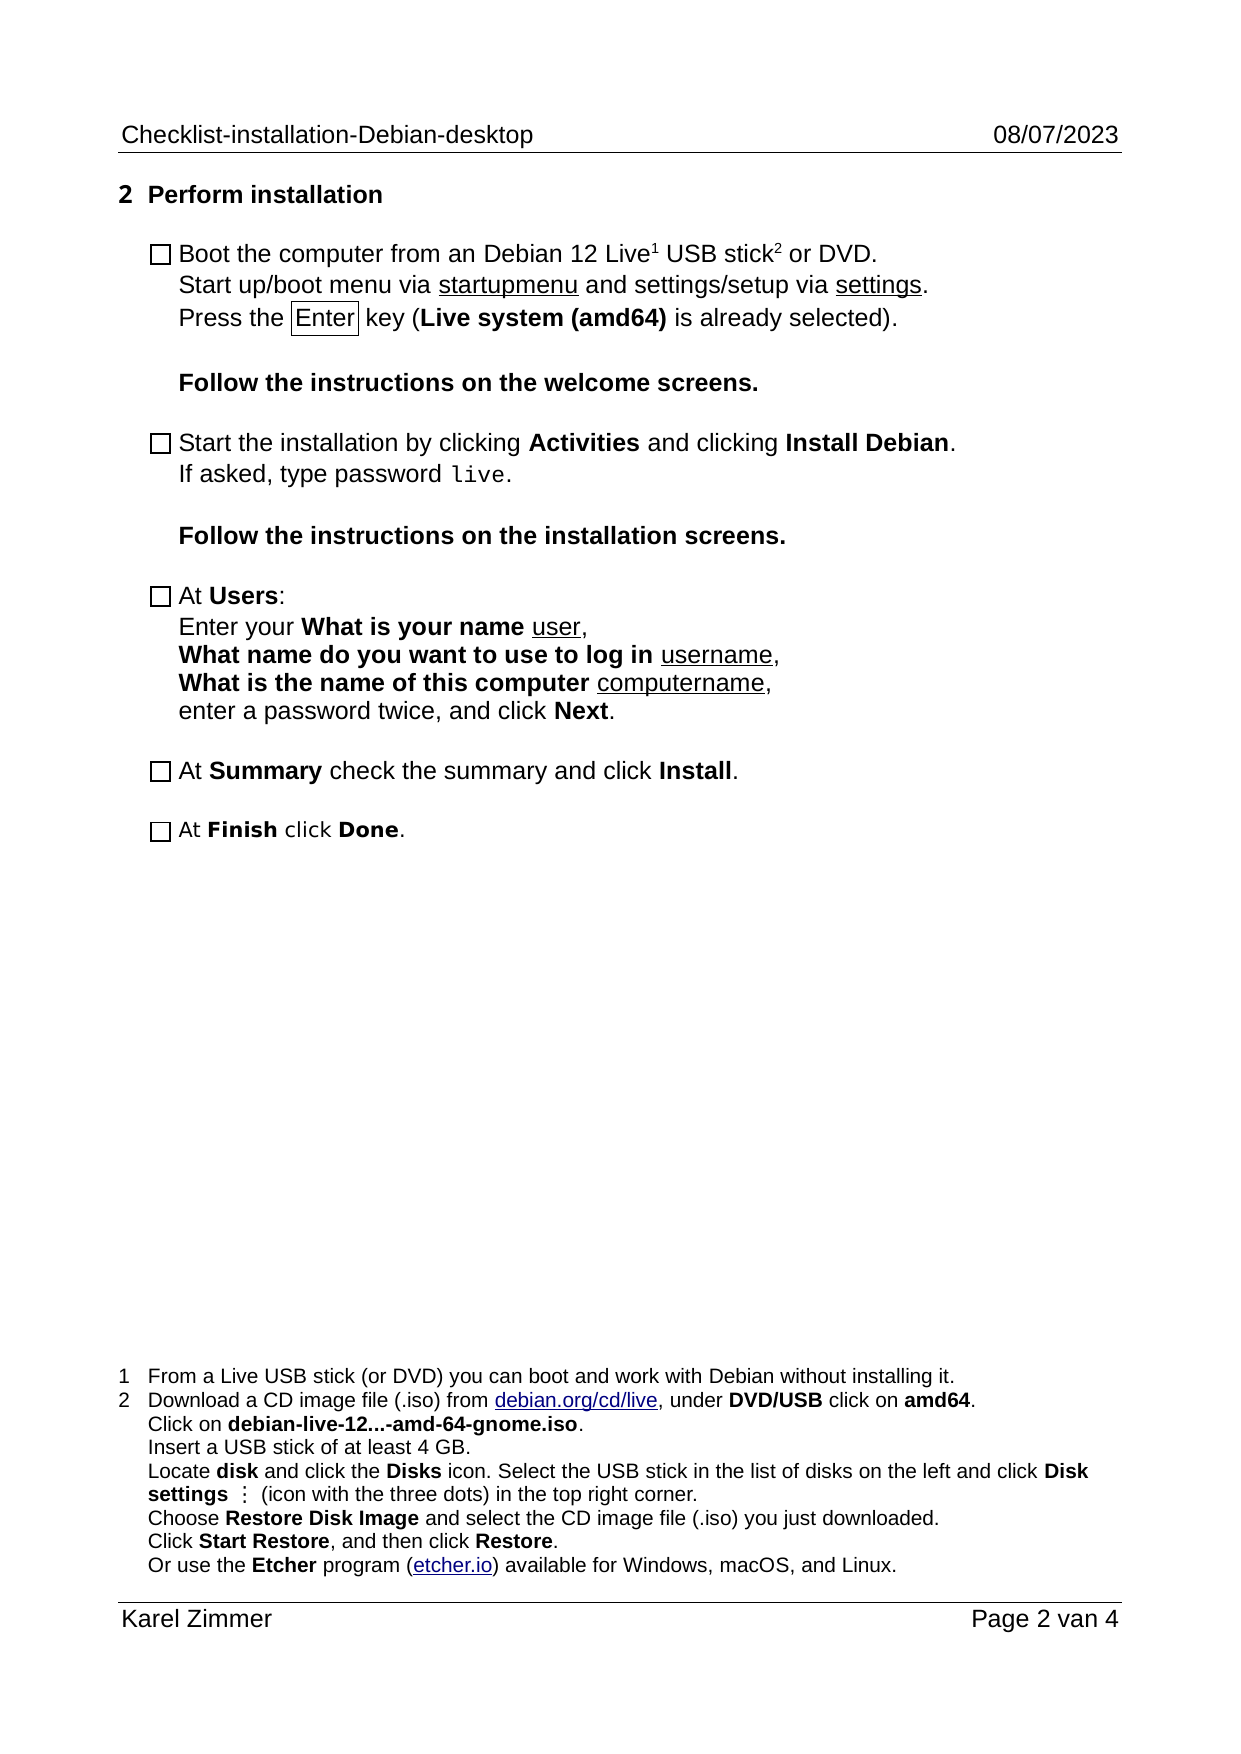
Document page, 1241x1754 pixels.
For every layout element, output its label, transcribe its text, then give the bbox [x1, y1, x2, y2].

table_cell [142, 581, 177, 611]
table_cell [118, 300, 142, 337]
table_cell [118, 490, 142, 521]
table_cell [142, 458, 177, 490]
table_cell [118, 269, 142, 300]
table_cell Start the installation by clicking Activities and clicking Install Debian. [177, 428, 1122, 458]
table_cell [142, 337, 177, 367]
table_cell [118, 817, 142, 847]
table_header Boot the computer from an Debian 12 Live USB stick or DVD. [177, 239, 1122, 269]
table_header [142, 239, 177, 269]
table_cell [118, 368, 142, 398]
table_cell Press the Enter key (Live system (amd64) is already selected). [177, 300, 1122, 337]
table_cell [118, 611, 142, 726]
table_cell [142, 269, 177, 300]
table_cell [142, 368, 177, 398]
table_cell [142, 428, 177, 458]
table_cell [142, 786, 177, 817]
table_cell [118, 337, 142, 367]
table_cell [142, 521, 177, 551]
table_cell [142, 611, 177, 726]
table_cell [177, 786, 1122, 817]
table_cell [118, 521, 142, 551]
table_cell [142, 726, 177, 756]
table_cell Enter your What is your name USER, What name do you want to use to log in USERname, What is the name of this computer computername, enter a password twice, and click Next. [177, 611, 1122, 726]
table_cell [142, 551, 177, 581]
table_cell Follow the instructions on the installation screens. [177, 521, 1122, 551]
table_header [118, 239, 142, 269]
table_cell [177, 398, 1122, 428]
table_cell [118, 786, 142, 817]
table_cell At Users: [177, 581, 1122, 611]
table_cell [142, 300, 177, 337]
table_cell [142, 756, 177, 786]
table_cell [118, 726, 142, 756]
table_cell At Summary check the summary and click Install. [177, 756, 1122, 786]
table_cell [142, 398, 177, 428]
table_cell [177, 337, 1122, 367]
table_cell [118, 458, 142, 490]
table_cell Follow the instructions on the welcome screens. [177, 368, 1122, 398]
table_cell At Finish click Done. [177, 817, 1122, 847]
table_cell [118, 756, 142, 786]
table_cell [142, 817, 177, 847]
table_cell [118, 398, 142, 428]
table_cell [177, 551, 1122, 581]
list Perform installation [118, 177, 1122, 211]
table_cell [118, 551, 142, 581]
table_cell [118, 581, 142, 611]
table_cell [177, 726, 1122, 756]
table_cell Start up/boot menu via STARTupMEnU and settings/setup via SETTINGS. [177, 269, 1122, 300]
table_cell [142, 490, 177, 521]
table_cell [177, 490, 1122, 521]
table_cell If asked, type password live. [177, 458, 1122, 490]
table_cell [118, 428, 142, 458]
